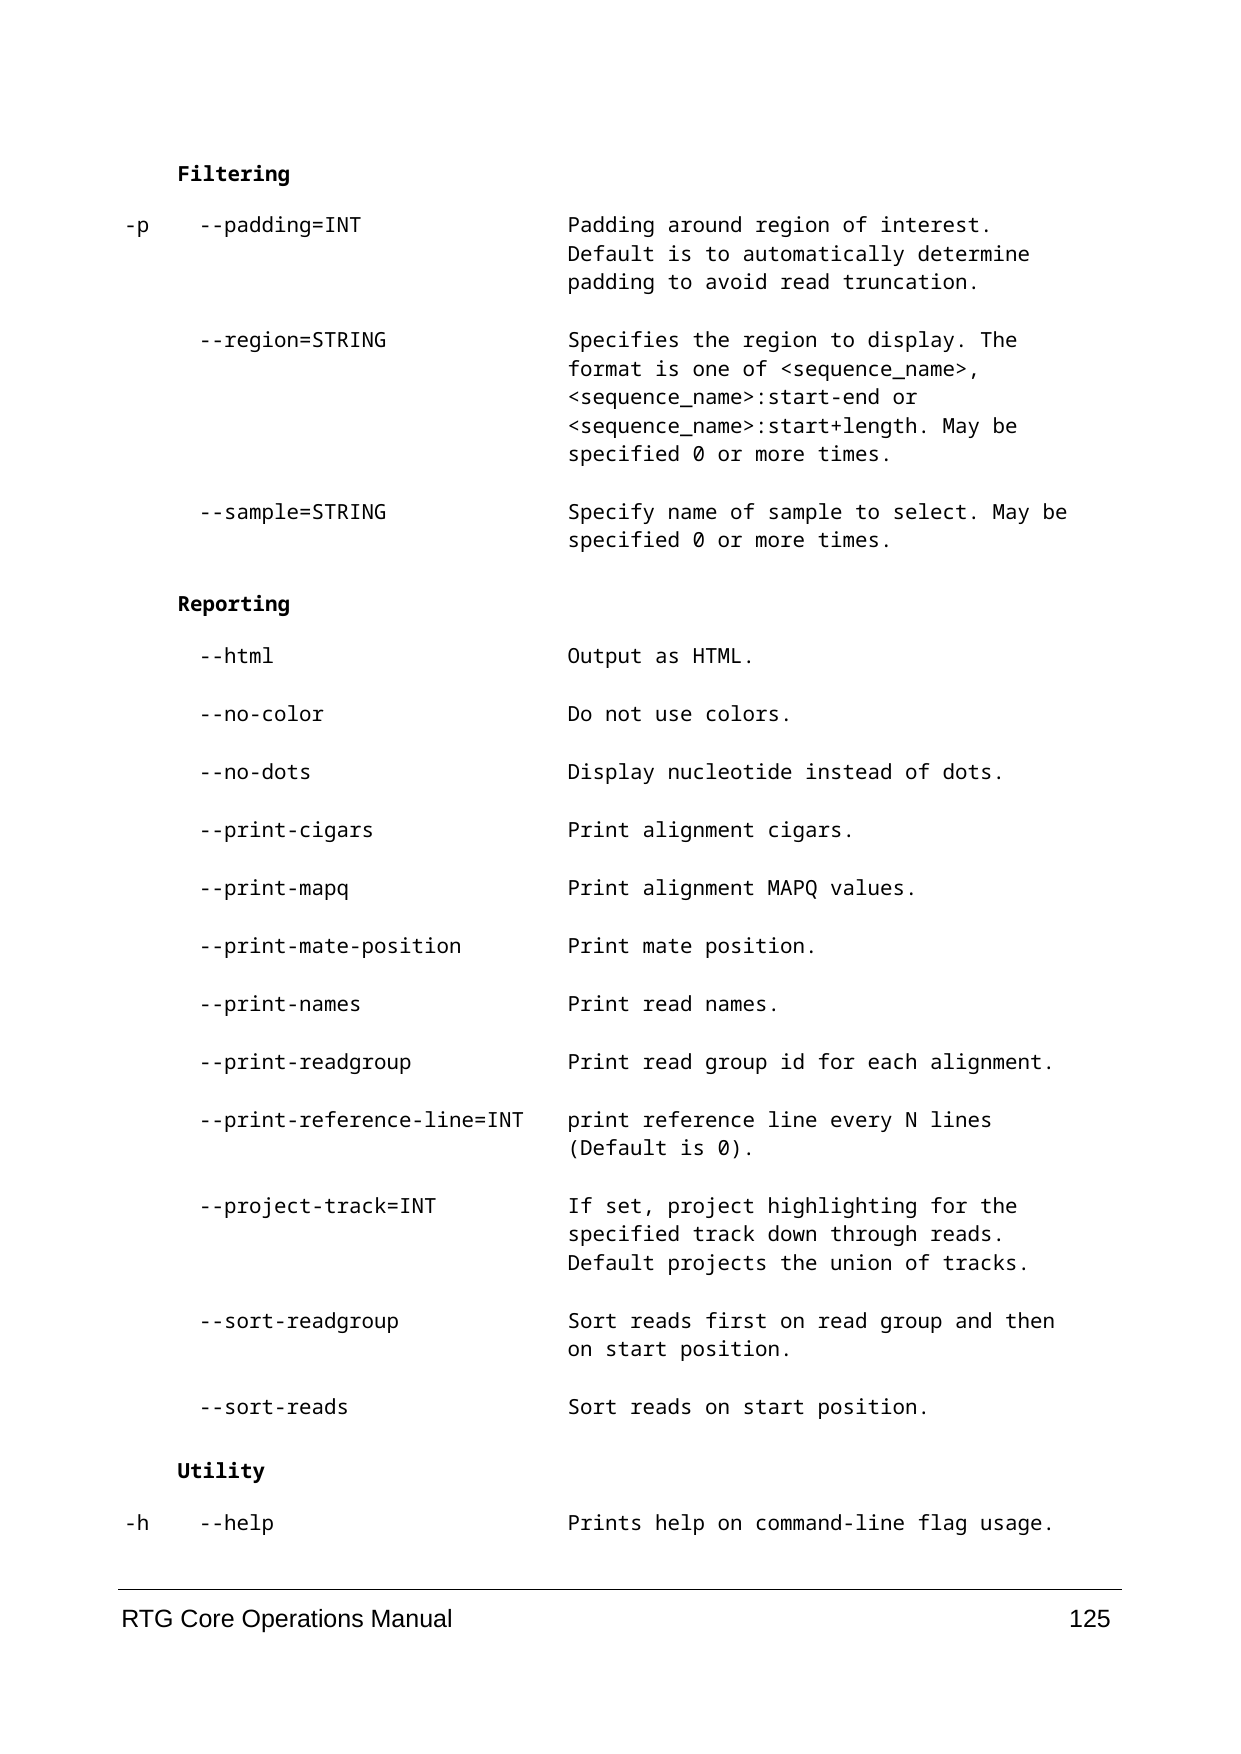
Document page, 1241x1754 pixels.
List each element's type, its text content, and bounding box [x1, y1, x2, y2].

table_cell [118, 688, 193, 745]
table_header --help [193, 1496, 561, 1554]
table_cell [118, 314, 193, 485]
table_cell [118, 919, 193, 977]
table_cell Print read group id for each alignment. [561, 1035, 1093, 1093]
table_cell Print alignment MAPQ values. [561, 861, 1093, 919]
table_cell Print alignment cigars. [561, 803, 1093, 861]
table_cell --no-dots [193, 745, 561, 803]
table_cell [118, 745, 193, 803]
table_header Padding around region of interest. Default is to automatically determine padding to avoid read truncation. [561, 199, 1093, 314]
table_cell --print-cigars [193, 803, 561, 861]
table_cell If set, project highlighting for the specified track down through reads. Default projects the union of tracks. [561, 1179, 1093, 1294]
text Utility [177, 1456, 1122, 1484]
table_cell Specify name of sample to select. May be specified 0 or more times. [561, 485, 1093, 572]
table_cell --print-readgroup [193, 1035, 561, 1093]
table_cell Specifies the region to display. The format is one of <sequence_name>, <sequence_name>:start-end or <sequence_name>:start+length. May be specified 0 or more times. [561, 314, 1093, 485]
table_cell Print mate position. [561, 919, 1093, 977]
table_header [118, 630, 193, 687]
table_cell [118, 1093, 193, 1179]
table_cell print reference line every N lines (Default is 0). [561, 1093, 1093, 1179]
table_cell [118, 803, 193, 861]
table_cell --region=STRING [193, 314, 561, 485]
table_cell Display nucleotide instead of dots. [561, 745, 1093, 803]
table_cell --project-track=INT [193, 1179, 561, 1294]
table_cell --sort-reads [193, 1380, 561, 1438]
table_cell [118, 1380, 193, 1438]
table_cell [118, 977, 193, 1035]
table_cell --print-mapq [193, 861, 561, 919]
table_cell Do not use colors. [561, 688, 1093, 745]
table_header -p [118, 199, 193, 314]
table_header --html [193, 630, 561, 687]
table_cell Print read names. [561, 977, 1093, 1035]
table_header Output as HTML. [561, 630, 1093, 687]
table_cell --print-mate-position [193, 919, 561, 977]
table_cell [118, 861, 193, 919]
table_cell --sort-readgroup [193, 1294, 561, 1380]
table_cell [118, 1035, 193, 1093]
table_cell [118, 485, 193, 572]
text Reporting [177, 589, 1122, 618]
table_header -h [118, 1496, 193, 1554]
table_header --padding=INT [193, 199, 561, 314]
table_cell --no-color [193, 688, 561, 745]
table_cell --print-reference-line=INT [193, 1093, 561, 1179]
table_cell --print-names [193, 977, 561, 1035]
table_cell [118, 1294, 193, 1380]
table_cell Sort reads on start position. [561, 1380, 1093, 1438]
table_header Prints help on command-line flag usage. [561, 1496, 1093, 1554]
text Filtering [177, 159, 1122, 187]
table_cell --sample=STRING [193, 485, 561, 572]
table_cell Sort reads first on read group and then on start position. [561, 1294, 1093, 1380]
table_cell [118, 1179, 193, 1294]
